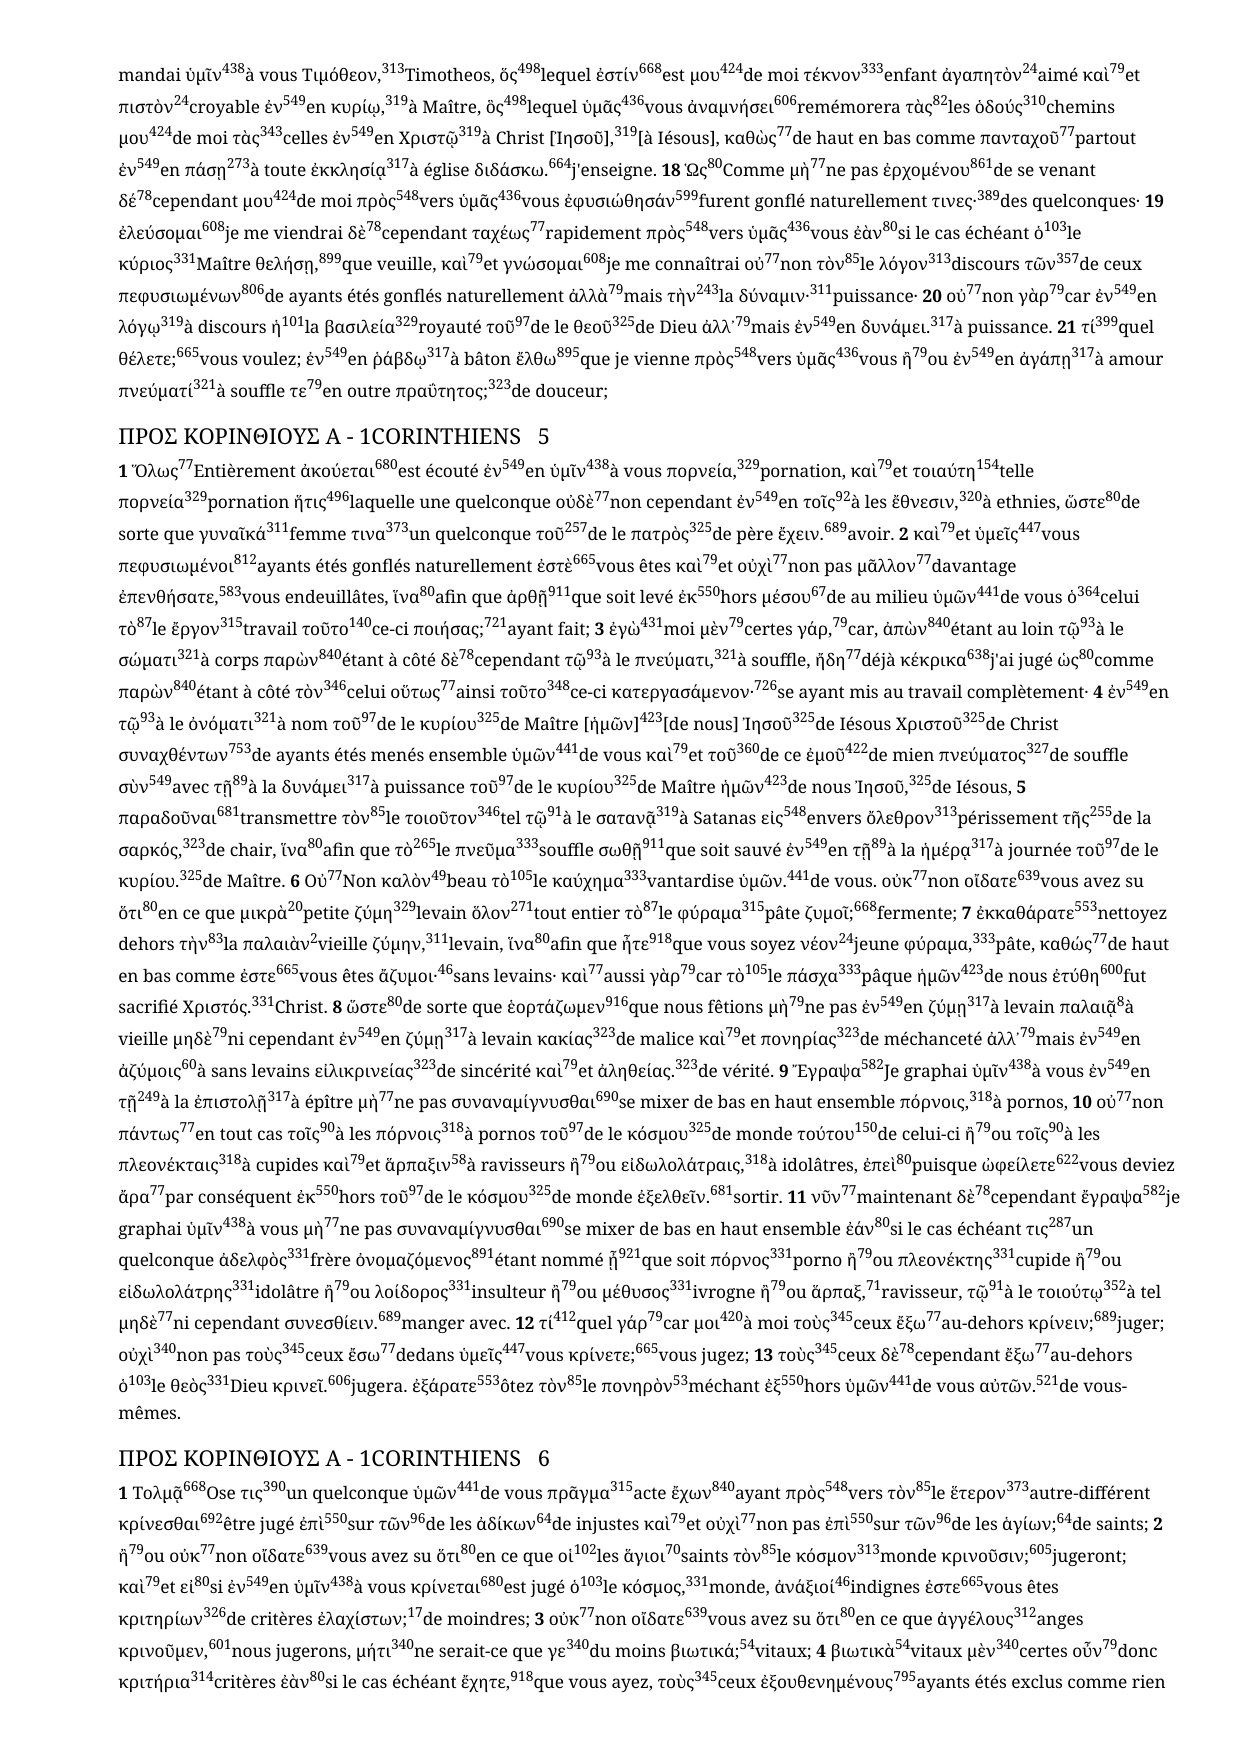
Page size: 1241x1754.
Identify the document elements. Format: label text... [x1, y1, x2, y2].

text ΠΡΟΣ ΚΟΡΙΝΘΙΟΥΣ Α - 1CORINTHIENS 5 [118, 421, 1181, 451]
text ΠΡΟΣ ΚΟΡΙΝΘΙΟΥΣ Α - 1CORINTHIENS 6 [118, 1443, 1181, 1472]
text 1 Τολμᾷ668Ose τις390un quelconque ὑμῶν441de vous πρᾶγμα315acte ἔχων840ayant πρὸς548vers τὸν85le ἕτερον373autre-différent κρίνεσθαι692être jugé ἐπὶ550sur τῶν96de les ἀδίκων64de injustes καὶ79et οὐχὶ77non pas ἐπὶ550sur τῶν96de les ἁγίων;64de saints; 2 ἢ79ou οὐκ77non οἴδατε639vous avez su ὅτι80en ce que οἱ102les ἅγιοι70saints τὸν85le κόσμον313monde κρινοῦσιν;605jugeront; καὶ79et εἰ80si ἐν549en ὑμῖν438à vous κρίνεται680est jugé ὁ103le κόσμος,331monde, ἀνάξιοί46indignes ἐστε665vous êtes κριτηρίων326de critères ἐλαχίστων;17de moindres; 3 οὐκ77non οἴδατε639vous avez su ὅτι80en ce que ἀγγέλους312anges κρινοῦμεν,601nous jugerons, μήτι340ne serait-ce que γε340du moins βιωτικά;54vitaux; 4 βιωτικὰ54vitaux μὲν340certes οὖν79donc κριτήρια314critères ἐὰν80si le cas échéant ἔχητε,918que vous ayez, τοὺς345ceux ἐξουθενημένους795ayants étés exclus comme rien ἐν549en τῇ89à la ἐκκλησίᾳ,317à église, τούτους345ceux-ci καθίζετε;665vous asseyez; 5 πρὸς548vers ἐντροπὴν311tournure intérieure ὑμῖν438à vous λέγω.664je dis. οὕτως77ainsi οὐκ340non ἔνι668a dans ἐν549en ὑμῖν438à vous οὐδεὶς390aucun σοφός,71sage, ὃς498lequel δυνήσεται612se pourra διακρῖναι681juger à travers ἀνὰ548de bas en haut μέσον55au milieu τοῦ97de le ἀδελφοῦ325de frère αὐτοῦ;464de lui; 6 ἀλλ᾽79mais ἀδελφὸς331frère μετὰ550avec ἀδελφοῦ325de frère κρίνεται680est jugé καὶ79et τοῦτο366ce-ci ἐπὶ550sur ἀπίστων;64de incroyants; 7 Ἤδη77Déjà μὲν77certes [οὖν]79[donc] ὅλως77entièrement ἥττημα333diminution ὑμῖν438à vous ἐστιν668est ὅτι80en ce que κρίματα314objets de jugements ἔχετε665vous avez μεθ᾽550avec ἑαυτῶν.521de vous-mêmes. διὰ548par le fait de τί399quel οὐχὶ77non pas μᾶλλον77davantage ἀδικεῖσθε;677vous êtes faits injustice; διὰ548par le fait de τί399quel οὐχὶ77non pas μᾶλλον77davantage ἀποστερεῖσθε;677vous êtes spoliés; 8 ἀλλ᾽79mais ὑμεῖς447vous ἀδικεῖτε665vous faites injustice καὶ79et ἀποστερεῖτε,665vous spoliez, καὶ79et τοῦτο348ce-ci ἀδελφούς.312frères. 9 Ἢ79Ou οὐκ77non οἴδατε639vous avez su ὅτι80en ce que ἄδικοι70injustes θεοῦ325de Dieu βασιλείαν311royauté οὐ77non κληρονομήσουσιν;605hériteront; μὴ77ne pas πλανᾶσθε·577soyez égarés· οὔτε79ni πόρνοι330pornos οὔτε79ni εἰδωλολάτραι330idolâtres οὔτε79ni μοιχοὶ330adultères οὔτε79ni μαλακοὶ70moelleux οὔτε79ni ἀρσενοκοῖται330mâles en couche 10 οὔτε79ni κλέπται330voleurs οὔτε79ni πλεονέκται,330cupides, οὐ77non μέθυσοι,330ivrognes, οὐ77non λοίδοροι,330insulteurs, οὐχ77non ἅρπαγες70ravisseurs βασιλείαν311royauté θεοῦ325de Dieu κληρονομήσουσιν.605hériteront. 11 καὶ79et ταῦτά365ces-ci τινες389des quelconques ἦτε·622vous étiez· ἀλλ᾽79mais ἀπελούσασθε,589vous vous baignâtes complètement, ἀλλ᾽79mais ἡγιάσθητε,597vous fûtes sanctifié, ἀλλ᾽79mais ἐδικαιώθητε597vous fûtes justifié ἐν549en τῷ93à le ὀνόματι321à nom τοῦ97de le κυρίου325de Maître Ἰησοῦ325de Iésous Χριστοῦ325de Christ καὶ79et ἐν549en τῷ93à le πνεύματι321à souffle τοῦ97de le θεοῦ325de Dieu ἡμῶν.423de nous. 12 Πάντα391Tous μοι420à moi ἔξεστιν668est permis ἀλλ᾽79mais οὐ77non πάντα391tous συμφέρει·668est opportun· πάντα391tous μοι420à moi ἔξεστιν668est permis ἀλλ᾽79mais οὐκ77non ἐγὼ431moi ἐξουσιασθήσομαι615je serai dominé en autorité ὑπό550sous τινος.386de un quelconque. 13 τὰ104les βρώματα332aliments τῇ89à la κοιλίᾳ317à cavité ventrale καὶ79et ἡ101la κοιλία329cavité ventrale τοῖς92à les βρώμασιν,320à aliments, ὁ103le δὲ78cependant θεὸς331Dieu καὶ79et ταύτην344celle-ci καὶ79et ταῦτα347ces-ci καταργήσει.606rendra complètement sans travail. τὸ105le δὲ78cependant σῶμα333corps οὐ77non τῇ89à la πορνείᾳ317à pornation ἀλλὰ79mais τῷ91à le κυρίῳ,319à Maître, καὶ79et ὁ103le κύριος331Maître τῷ93à le σώματι·321à corps· 14 ὁ103le δὲ78cependant θεὸς331Dieu καὶ79et τὸν85le κύριον313Maître ἤγειρεν586éveilla καὶ79et ἡμᾶς416nous ἐξεγερεῖ606éveillera dehors διὰ550par τῆς95de la δυνάμεως323de puissance αὐτοῦ.464de lui. 15 οὐκ77non οἴδατε639vous avez su ὅτι80en ce que τὰ104les σώματα332corps ὑμῶν441de vous μέλη332membres Χριστοῦ325de Christ ἐστιν;668est; ἄρας721ayant levé οὖν79donc τὰ86les μέλη314membres τοῦ97de le Χριστοῦ325de Christ ποιήσω895que je fasse πόρνης323de pornée μέλη;314membres; μὴ77ne pas γένοιτο.696que se devienne. 16 [ἢ]79[ou] οὐκ77non οἴδατε639vous avez su ὅτι80en ce que ὁ364celui κολλώμενος891étant collé τῇ89à la πόρνῃ317à pornée ἓν199un σῶμά333corps ἐστιν;668est; ἔσονται611se seront γάρ,79car, φησίν,668déclare, οἱ102les δύο70deux εἰς548envers σάρκα311chair μίαν.177une. 17 ὁ364celui δὲ78cependant κολλώμενος891étant collé τῷ91à le κυρίῳ319à Maître ἓν199un πνεῦμά333souffle ἐστιν.668est. 18 Φεύγετε569Fuyez τὴν83la πορνείαν.311pornation. πᾶν289tout ἁμάρτημα333fautement ὃ482lequel ἐὰν340si le cas échéant ποιήσῃ899que fasse ἄνθρωπος331être humain ἐκτὸς552extérieurement τοῦ99de le σώματός327de corps ἐστιν·668est· ὁ364celui δὲ78cependant πορνεύων840pornant εἰς548envers τὸ247le ἴδιον117en propre σῶμα315corps ἁμαρτάνει.668faute. 19 ἢ79ou οὐκ77non οἴδατε639vous avez su ὅτι80en ce que τὸ105le σῶμα333corps ὑμῶν441de vous ναὸς331temple τοῦ99de le ἐν549en ὑμῖν438à vous ἁγίου18de saint πνεύματός327de souffle ἐστιν668est οὗ494de lequel ἔχετε665vous avez ἀπὸ550au loin θεοῦ,325de Dieu, καὶ79et οὐκ77non ἐστὲ665vous êtes ἑαυτῶν;521de vous-mêmes; 20 ἠγοράσθητε597vous fûtes acheté à l'agora γὰρ79car τιμῆς·323de valeur· δοξάσατε553glorifiez δὴ340évidemment τὸν85le θεὸν313Dieu ἐν549en τῷ93à le σώματι321à corps ὑμῶν.441de vous. [118, 1477, 1181, 1694]
text 1 Οὕτως77Ainsi ἡμᾶς416nous λογιζέσθω576se calcule ἄνθρωπος331être humain ὡς80comme ὑπηρέτας312ministres Χριστοῦ325de Christ καὶ79et οἰκονόμους312légistes de maison μυστηρίων326de mystères θεοῦ.325de Dieu. 2 ὧδε77ici λοιπὸν77pour le reste ζητεῖται680est cherché ἐν549en τοῖς90à les οἰκονόμοις,318à légistes de maison, ἵνα80afin que πιστός47croyable τις390un quelconque εὑρεθῇ.911que soit trouvé. 3 ἐμοὶ420à moi δὲ78cependant εἰς548envers ἐλάχιστόν55moindre ἐστιν,668est, ἵνα80afin que ὑφ᾽550sous ὑμῶν441de vous ἀνακριθῶ907que je sois jugé de bas en haut ἢ79ou ὑπὸ550sous ἀνθρωπίνης14de humaine ἡμέρας·323de journée· ἀλλ᾽79mais οὐδὲ77non cependant ἐμαυτὸν507moi-même ἀνακρίνω.664je juge de bas en haut. 4 οὐδὲν375aucun γὰρ79car ἐμαυτῷ509à moi-même σύνοιδα,638j'ai vu avec, ἀλλ᾽79mais οὐκ77non ἐν549en τούτῳ354à ce-ci δεδικαίωμαι,650j'ai été justifié, ὁ364celui δὲ78cependant ἀνακρίνων840jugeant de bas en haut με417moi κύριός331Maître ἐστιν.668est. 5 ὥστε80de sorte que μὴ77ne pas πρὸ550d'avant καιροῦ325de moment τι375un quelconque κρίνετε569jugez ἕως80jusqu'à ce que ἂν340le cas échéant ἔλθῃ899que vienne ὁ103le κύριος,331Maître, ὃς498lequel καὶ79et φωτίσει606illuminera τὰ86les κρυπτὰ54cachés τοῦ99de le σκότους327de ténèbre καὶ79et φανερώσει606rendra visible τὰς82les βουλὰς310desseins τῶν94de les καρδιῶν·322de coeurs· καὶ79et τότε77alors ὁ103le ἔπαινος331surlouange γενήσεται612se deviendra ἑκάστῳ378à chacun ἀπὸ550au loin τοῦ97de le θεοῦ.325de Dieu. 6 Ταῦτα347Ces-ci δέ,78cependant, ἀδελφοί,336frères, μετεσχημάτισα582je schématisai au-delà εἰς548envers ἐμαυτὸν507moi-même καὶ79et Ἀπολλῶν313Apollos δι᾽548par le fait de ὑμᾶς,436vous, ἵνα80afin que ἐν549en ἡμῖν419à nous μάθητε896que vous appreniez τὸ348ce μὴ77ne pas ὑπὲρ548au-dessus ἃ481lesquels γέγραπται,654a été graphé, ἵνα80afin que μὴ77ne pas εἷς71un ὑπὲρ550au-dessus τοῦ97de le ἑνὸς65de un φυσιοῦσθε930que vous soyez gonflé naturellement κατὰ550contre τοῦ97de le ἑτέρου.384de autre-différent. 7 τίς410quel γάρ79car σε437toi διακρίνει;668juge à travers; τί399quel δὲ78cependant ἔχεις666tu as ὃ482lequel οὐκ77non ἔλαβες;584tu pris; εἰ80si δὲ78cependant καὶ77aussi ἔλαβες,584tu pris, τί399quel καυχᾶσαι672tu te vantes ὡς80comme μὴ77ne pas λαβών;721ayant pris; 8 ἤδη77déjà κεκορεσμένοι812ayants étés rassasiés ἐστέ,665vous êtes, ἤδη77déjà ἐπλουτήσατε,583vous fûtes riche, χωρὶς552séparément ἡμῶν423de nous ἐβασιλεύσατε·583vous fûtes rois· καὶ79et ὄφελόν340dûment γε340du moins ἐβασιλεύσατε,583vous fûtes rois, ἵνα80afin que καὶ77aussi ἡμεῖς430nous ὑμῖν438à vous συμβασιλεύσωμεν.894que nous soyons rois ensemble. 9 δοκῶ664j'estime γάρ,79car, ὁ103le θεὸς331Dieu ἡμᾶς416nous τοὺς84les ἀποστόλους312envoyés ἐσχάτους52derniers ἀπέδειξεν586montra loin ὡς80comme ἐπιθανατίους,52sur-trépassés, ὅτι80en ce que θέατρον333théâtre ἐγενήθημεν595nous fûmes devenu τῷ91à le κόσμῳ319à monde καὶ79et ἀγγέλοις318à anges καὶ79et ἀνθρώποις.318à êtres humains. 10 ἡμεῖς430nous μωροὶ46fous διὰ548par le fait de Χριστόν,313Christ, ὑμεῖς447vous δὲ78cependant φρόνιμοι46pensifs ἐν549en Χριστῷ·319à Christ· ἡμεῖς430nous ἀσθενεῖς,46infirmes, ὑμεῖς447vous δὲ78cependant ἰσχυροί·46tenaces· ὑμεῖς447vous ἔνδοξοι,46glorieux, ἡμεῖς430nous δὲ78cependant ἄτιμοι.46sans valeurs. 11 ἄχρι552jusqu'à l'extrémité τῆς95de la ἄρτι77à l'instant ὥρας323de heure καὶ79et πεινῶμεν663nous avons faim καὶ79et διψῶμεν663nous avons soif καὶ79et γυμνιτεύομεν663nous sommes nus καὶ79et κολαφιζόμεθα675nous sommes tabassés καὶ79et ἀστατοῦμεν663nous sommes non-stationnaire 12 καὶ79et κοπιῶμεν663nous peinons ἐργαζόμενοι866se mettants au travail ταῖς248à les ἰδίαις118à en propres χερσίν·316à mains· λοιδορούμενοι890étants insultés εὐλογοῦμεν,663nous élogions, διωκόμενοι890étants poursuivis ἀνεχόμεθα,669nous nous assumons, 13 δυσφημούμενοι890étants diffamés παρακαλοῦμεν·663nous appelons à côté· ὡς80comme περικαθάρματα332déchets autour τοῦ97de le κόσμου325de monde ἐγενήθημεν,595nous fûmes devenu, πάντων385de tous περίψημα333rebut ἕως551jusqu'à ce que ἄρτι.77à l'instant. 14 Οὐκ77Non ἐντρέπων840tournant intérieurement ὑμᾶς436vous γράφω664je graphe ταῦτα347ces-ci ἀλλ᾽79mais ὡς80comme τέκνα314enfants μου424de moi ἀγαπητὰ5aimés νουθετῶ[ν].664j'admoneste. 15 ἐὰν80si le cas échéant γὰρ79car μυρίους178dix mille παιδαγωγοὺς312pédagogues ἔχητε918que vous ayez ἐν549en Χριστῷ319à Christ ἀλλ᾽79mais οὐ77non πολλοὺς268nombreux πατέρας·312pères· ἐν549en γὰρ79car Χριστῷ319à Christ Ἰησοῦ319à Iésous διὰ550par τοῦ99de le εὐαγγελίου327de évangile ἐγὼ431moi ὑμᾶς436vous ἐγέννησα.582j'engendrai. 16 Παρακαλῶ664J'appelle à côté οὖν79donc ὑμᾶς,436vous, μιμηταί330mimes μου424de moi γίνεσθε.573que vous vous devenez. 17 Διὰ548Par le fait de τοῦτο348ce-ci ἔπεμψα582je mandai ὑμῖν438à vous Τιμόθεον,313Timotheos, ὅς498lequel ἐστίν668est μου424de moi τέκνον333enfant ἀγαπητὸν24aimé καὶ79et πιστὸν24croyable ἐν549en κυρίῳ,319à Maître, ὃς498lequel ὑμᾶς436vous ἀναμνήσει606remémorera τὰς82les ὁδούς310chemins μου424de moi τὰς343celles ἐν549en Χριστῷ319à Christ [Ἰησοῦ],319[à Iésous], καθὼς77de haut en bas comme πανταχοῦ77partout ἐν549en πάσῃ273à toute ἐκκλησίᾳ317à église διδάσκω.664j'enseigne. 18 Ὡς80Comme μὴ77ne pas ἐρχομένου861de se venant δέ78cependant μου424de moi πρὸς548vers ὑμᾶς436vous ἐφυσιώθησάν599furent gonflé naturellement τινες·389des quelconques· 19 ἐλεύσομαι608je me viendrai δὲ78cependant ταχέως77rapidement πρὸς548vers ὑμᾶς436vous ἐὰν80si le cas échéant ὁ103le κύριος331Maître θελήσῃ,899que veuille, καὶ79et γνώσομαι608je me connaîtrai οὐ77non τὸν85le λόγον313discours τῶν357de ceux πεφυσιωμένων806de ayants étés gonflés naturellement ἀλλὰ79mais τὴν243la δύναμιν·311puissance· 20 οὐ77non γὰρ79car ἐν549en λόγῳ319à discours ἡ101la βασιλεία329royauté τοῦ97de le θεοῦ325de Dieu ἀλλ᾽79mais ἐν549en δυνάμει.317à puissance. 21 τί399quel θέλετε;665vous voulez; ἐν549en ῥάβδῳ317à bâton ἔλθω895que je vienne πρὸς548vers ὑμᾶς436vous ἢ79ou ἐν549en ἀγάπῃ317à amour πνεύματί321à souffle τε79en outre πραΰτητος;323de douceur; [118, 59, 1181, 402]
text 1 Ὅλως77Entièrement ἀκούεται680est écouté ἐν549en ὑμῖν438à vous πορνεία,329pornation, καὶ79et τοιαύτη154telle πορνεία329pornation ἥτις496laquelle une quelconque οὐδὲ77non cependant ἐν549en τοῖς92à les ἔθνεσιν,320à ethnies, ὥστε80de sorte que γυναῖκά311femme τινα373un quelconque τοῦ257de le πατρὸς325de père ἔχειν.689avoir. 2 καὶ79et ὑμεῖς447vous πεφυσιωμένοι812ayants étés gonflés naturellement ἐστὲ665vous êtes καὶ79et οὐχὶ77non pas μᾶλλον77davantage ἐπενθήσατε,583vous endeuillâtes, ἵνα80afin que ἀρθῇ911que soit levé ἐκ550hors μέσου67de au milieu ὑμῶν441de vous ὁ364celui τὸ87le ἔργον315travail τοῦτο140ce-ci ποιήσας;721ayant fait; 3 ἐγὼ431moi μὲν79certes γάρ,79car, ἀπὼν840étant au loin τῷ93à le σώματι321à corps παρὼν840étant à côté δὲ78cependant τῷ93à le πνεύματι,321à souffle, ἤδη77déjà κέκρικα638j'ai jugé ὡς80comme παρὼν840étant à côté τὸν346celui οὕτως77ainsi τοῦτο348ce-ci κατεργασάμενον·726se ayant mis au travail complètement· 4 ἐν549en τῷ93à le ὀνόματι321à nom τοῦ97de le κυρίου325de Maître [ἡμῶν]423[de nous] Ἰησοῦ325de Iésous Χριστοῦ325de Christ συναχθέντων753de ayants étés menés ensemble ὑμῶν441de vous καὶ79et τοῦ360de ce ἐμοῦ422de mien πνεύματος327de souffle σὺν549avec τῇ89à la δυνάμει317à puissance τοῦ97de le κυρίου325de Maître ἡμῶν423de nous Ἰησοῦ,325de Iésous, 5 παραδοῦναι681transmettre τὸν85le τοιοῦτον346tel τῷ91à le σατανᾷ319à Satanas εἰς548envers ὄλεθρον313périssement τῆς255de la σαρκός,323de chair, ἵνα80afin que τὸ265le πνεῦμα333souffle σωθῇ911que soit sauvé ἐν549en τῇ89à la ἡμέρᾳ317à journée τοῦ97de le κυρίου.325de Maître. 6 Οὐ77Non καλὸν49beau τὸ105le καύχημα333vantardise ὑμῶν.441de vous. οὐκ77non οἴδατε639vous avez su ὅτι80en ce que μικρὰ20petite ζύμη329levain ὅλον271tout entier τὸ87le φύραμα315pâte ζυμοῖ;668fermente; 7 ἐκκαθάρατε553nettoyez dehors τὴν83la παλαιὰν2vieille ζύμην,311levain, ἵνα80afin que ἦτε918que vous soyez νέον24jeune φύραμα,333pâte, καθώς77de haut en bas comme ἐστε665vous êtes ἄζυμοι·46sans levains· καὶ77aussi γὰρ79car τὸ105le πάσχα333pâque ἡμῶν423de nous ἐτύθη600fut sacrifié Χριστός.331Christ. 8 ὥστε80de sorte que ἑορτάζωμεν916que nous fêtions μὴ79ne pas ἐν549en ζύμῃ317à levain παλαιᾷ8à vieille μηδὲ79ni cependant ἐν549en ζύμῃ317à levain κακίας323de malice καὶ79et πονηρίας323de méchanceté ἀλλ᾽79mais ἐν549en ἀζύμοις60à sans levains εἰλικρινείας323de sincérité καὶ79et ἀληθείας.323de vérité. 9 Ἔγραψα582Je graphai ὑμῖν438à vous ἐν549en τῇ249à la ἐπιστολῇ317à épître μὴ77ne pas συναναμίγνυσθαι690se mixer de bas en haut ensemble πόρνοις,318à pornos, 10 οὐ77non πάντως77en tout cas τοῖς90à les πόρνοις318à pornos τοῦ97de le κόσμου325de monde τούτου150de celui-ci ἢ79ou τοῖς90à les πλεονέκταις318à cupides καὶ79et ἅρπαξιν58à ravisseurs ἢ79ou εἰδωλολάτραις,318à idolâtres, ἐπεὶ80puisque ὠφείλετε622vous deviez ἄρα77par conséquent ἐκ550hors τοῦ97de le κόσμου325de monde ἐξελθεῖν.681sortir. 11 νῦν77maintenant δὲ78cependant ἔγραψα582je graphai ὑμῖν438à vous μὴ77ne pas συναναμίγνυσθαι690se mixer de bas en haut ensemble ἐάν80si le cas échéant τις287un quelconque ἀδελφὸς331frère ὀνομαζόμενος891étant nommé ᾖ921que soit πόρνος331porno ἢ79ou πλεονέκτης331cupide ἢ79ou εἰδωλολάτρης331idolâtre ἢ79ou λοίδορος331insulteur ἢ79ou μέθυσος331ivrogne ἢ79ou ἅρπαξ,71ravisseur, τῷ91à le τοιούτῳ352à tel μηδὲ77ni cependant συνεσθίειν.689manger avec. 12 τί412quel γάρ79car μοι420à moi τοὺς345ceux ἔξω77au-dehors κρίνειν;689juger; οὐχὶ340non pas τοὺς345ceux ἔσω77dedans ὑμεῖς447vous κρίνετε;665vous jugez; 13 τοὺς345ceux δὲ78cependant ἔξω77au-dehors ὁ103le θεὸς331Dieu κρινεῖ.606jugera. ἐξάρατε553ôtez τὸν85le πονηρὸν53méchant ἐξ550hors ὑμῶν441de vous αὐτῶν.521de vous-mêmes. [118, 455, 1181, 1425]
